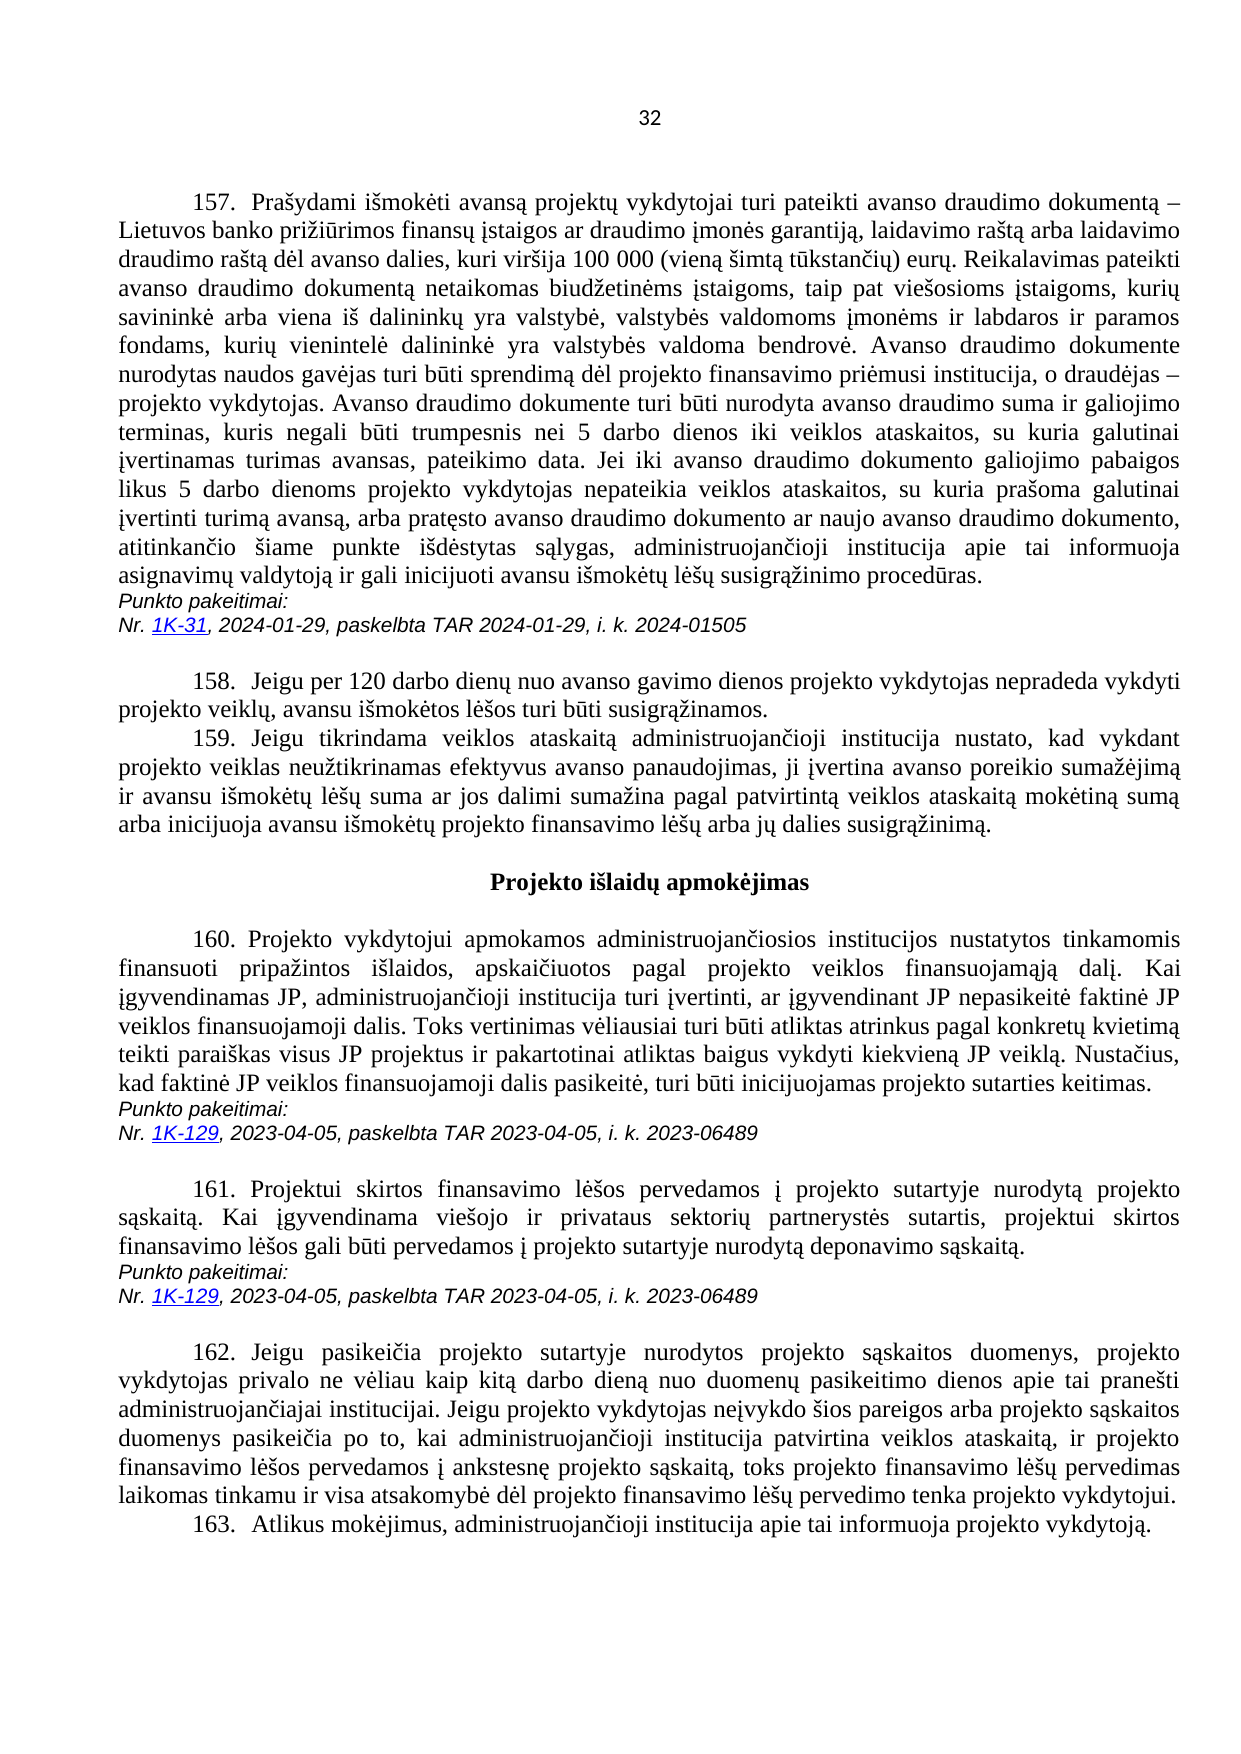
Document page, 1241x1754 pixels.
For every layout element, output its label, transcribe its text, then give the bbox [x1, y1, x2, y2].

text 160. Projekto vykdytojui apmokamos administruojančiosios institucijos nustatytos tinkamomis finansuoti pripažintos išlaidos, apskaičiuotos pagal projekto veiklos finansuojamąją dalį. Kai įgyvendinamas JP, administruojančioji institucija turi įvertinti, ar įgyvendinant JP nepasikeitė faktinė JP veiklos finansuojamoji dalis. Toks vertinimas vėliausiai turi būti atliktas atrinkus pagal konkretų kvietimą teikti paraiškas visus JP projektus ir pakartotinai atliktas baigus vykdyti kiekvieną JP veiklą. Nustačius, kad faktinė JP veiklos finansuojamoji dalis pasikeitė, turi būti inicijuojamas projekto sutarties keitimas. [118, 924, 1181, 1097]
text Punkto pakeitimai: [118, 1260, 1181, 1284]
text 159. Jeigu tikrindama veiklos ataskaitą administruojančioji institucija nustato, kad vykdant projekto veiklas neužtikrinamas efektyvus avanso panaudojimas, ji įvertina avanso poreikio sumažėjimą ir avansu išmokėtų lėšų suma ar jos dalimi sumažina pagal patvirtintą veiklos ataskaitą mokėtiną sumą arba inicijuoja avansu išmokėtų projekto finansavimo lėšų arba jų dalies susigrąžinimą. [118, 723, 1181, 838]
text 163. Atlikus mokėjimus, administruojančioji institucija apie tai informuoja projekto vykdytoją. [118, 1509, 1181, 1538]
text 157. Prašydami išmokėti avansą projektų vykdytojai turi pateikti avanso draudimo dokumentą – Lietuvos banko prižiūrimos finansų įstaigos ar draudimo įmonės garantiją, laidavimo raštą arba laidavimo draudimo raštą dėl avanso dalies, kuri viršija 100 000 (vieną šimtą tūkstančių) eurų. Reikalavimas pateikti avanso draudimo dokumentą netaikomas biudžetinėms įstaigoms, taip pat viešosioms įstaigoms, kurių savininkė arba viena iš dalininkų yra valstybė, valstybės valdomoms įmonėms ir labdaros ir paramos fondams, kurių vienintelė dalininkė yra valstybės valdoma bendrovė. Avanso draudimo dokumente nurodytas naudos gavėjas turi būti sprendimą dėl projekto finansavimo priėmusi institucija, o draudėjas – projekto vykdytojas. Avanso draudimo dokumente turi būti nurodyta avanso draudimo suma ir galiojimo terminas, kuris negali būti trumpesnis nei 5 darbo dienos iki veiklos ataskaitos, su kuria galutinai įvertinamas turimas avansas, pateikimo data. Jei iki avanso draudimo dokumento galiojimo pabaigos likus 5 darbo dienoms projekto vykdytojas nepateikia veiklos ataskaitos, su kuria prašoma galutinai įvertinti turimą avansą, arba pratęsto avanso draudimo dokumento ar naujo avanso draudimo dokumento, atitinkančio šiame punkte išdėstytas sąlygas, administruojančioji institucija apie tai informuoja asignavimų valdytoją ir gali inicijuoti avansu išmokėtų lėšų susigrąžinimo procedūras. [118, 187, 1181, 589]
text 158. Jeigu per 120 darbo dienų nuo avanso gavimo dienos projekto vykdytojas nepradeda vykdyti projekto veiklų, avansu išmokėtos lėšos turi būti susigrąžinamos. [118, 666, 1181, 723]
text Nr. 1K-129, 2023-04-05, paskelbta TAR 2023-04-05, i. k. 2023-06489 [118, 1284, 1181, 1308]
text Nr. 1K-31, 2024-01-29, paskelbta TAR 2024-01-29, i. k. 2024-01505 [118, 613, 1181, 637]
text 161. Projektui skirtos finansavimo lėšos pervedamos į projekto sutartyje nurodytą projekto sąskaitą. Kai įgyvendinama viešojo ir privataus sektorių partnerystės sutartis, projektui skirtos finansavimo lėšos gali būti pervedamos į projekto sutartyje nurodytą deponavimo sąskaitą. [118, 1174, 1181, 1260]
text Punkto pakeitimai: [118, 589, 1181, 613]
text Nr. 1K-129, 2023-04-05, paskelbta TAR 2023-04-05, i. k. 2023-06489 [118, 1121, 1181, 1145]
text 162. Jeigu pasikeičia projekto sutartyje nurodytos projekto sąskaitos duomenys, projekto vykdytojas privalo ne vėliau kaip kitą darbo dieną nuo duomenų pasikeitimo dienos apie tai pranešti administruojančiajai institucijai. Jeigu projekto vykdytojas neįvykdo šios pareigos arba projekto sąskaitos duomenys pasikeičia po to, kai administruojančioji institucija patvirtina veiklos ataskaitą, ir projekto finansavimo lėšos pervedamos į ankstesnę projekto sąskaitą, toks projekto finansavimo lėšų pervedimas laikomas tinkamu ir visa atsakomybė dėl projekto finansavimo lėšų pervedimo tenka projekto vykdytojui. [118, 1337, 1181, 1509]
subtitle Projekto išlaidų apmokėjimas [118, 867, 1181, 896]
text Punkto pakeitimai: [118, 1097, 1181, 1121]
